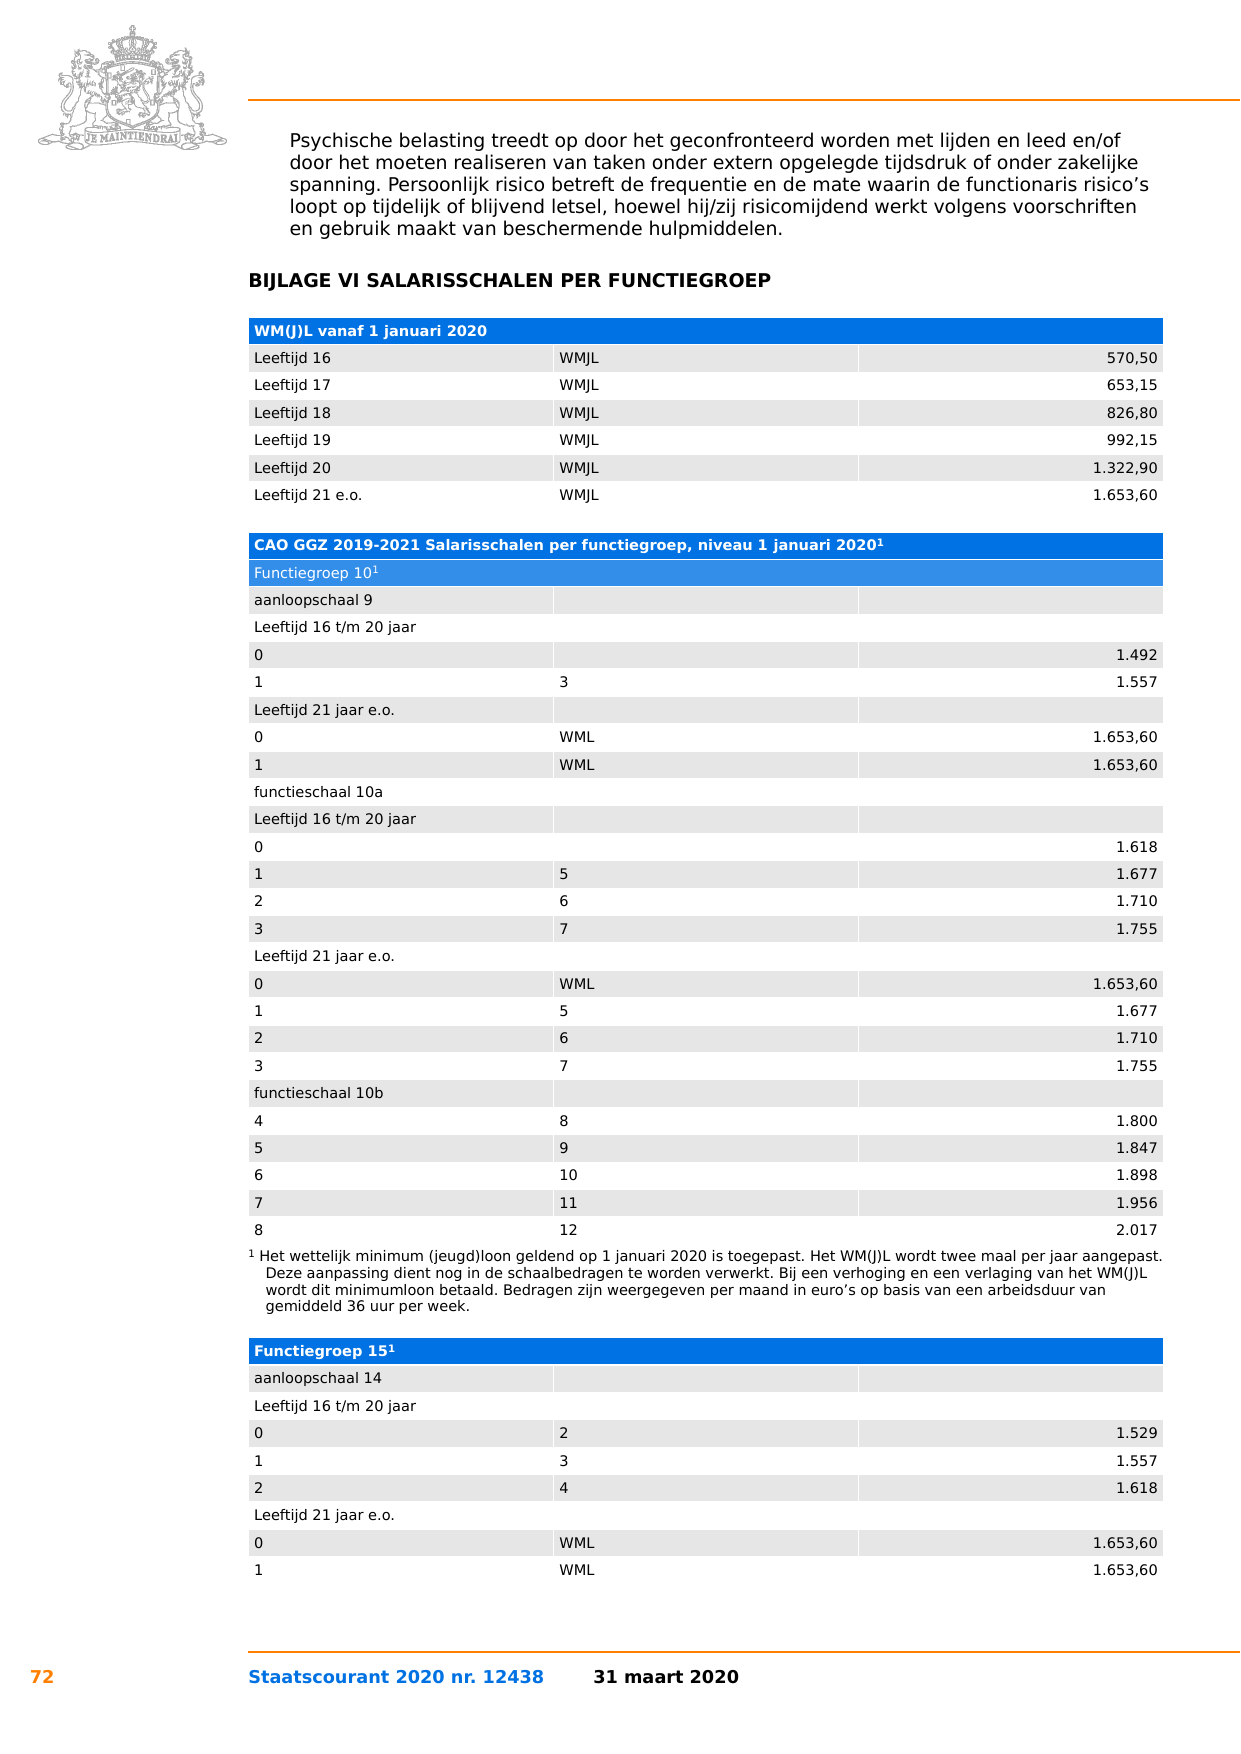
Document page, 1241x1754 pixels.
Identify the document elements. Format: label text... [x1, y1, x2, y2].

table_cell 3 [554, 670, 858, 696]
table_cell [859, 779, 1163, 805]
table_cell Leeftijd 16 t/m 20 jaar [249, 1393, 553, 1419]
table_cell Leeftijd 16 t/m 20 jaar [249, 806, 553, 833]
table_cell functieschaal 10a [249, 779, 553, 805]
table_cell [859, 944, 1163, 970]
table_cell 11 [554, 1190, 858, 1216]
table_cell 1.710 [859, 1026, 1163, 1052]
table_cell [554, 1503, 858, 1529]
table_cell 1.653,60 [859, 1530, 1163, 1556]
table_cell functieschaal 10b [249, 1080, 553, 1107]
table_cell Leeftijd 21 jaar e.o. [249, 1503, 553, 1529]
table_cell 2 [249, 1475, 553, 1501]
table_cell Functiegroep 101 [249, 560, 1163, 586]
table_cell 12 [554, 1218, 858, 1244]
table_cell [554, 1393, 858, 1419]
table_cell Leeftijd 18 [249, 400, 553, 426]
table_cell 1 Het wettelijk minimum (jeugd)loon geldend op 1 januari 2020 is toegepast. Het WM(J)L wordt twee maal per jaar aangepast. Deze aanpassing dient nog in de schaalbedragen te worden verwerkt. Bij een verhoging en een verlaging van het WM(J)L wordt dit minimumloon betaald. Bedragen zijn weergegeven per maand in euro’s op basis van een arbeidsduur van gemiddeld 36 uur per week. [248, 1245, 1163, 1315]
subtitle BIJLAGE VI SALARISSCHALEN PER FUNCTIEGROEP [248, 270, 1163, 292]
table_cell 1 [249, 670, 553, 696]
table_cell 2.017 [859, 1218, 1163, 1244]
table_cell 4 [249, 1108, 553, 1134]
table_cell 7 [249, 1190, 553, 1216]
table_cell 1 [249, 1448, 553, 1474]
table_cell WMJL [554, 455, 858, 481]
table_cell WMJL [554, 400, 858, 426]
table_cell 0 [249, 642, 553, 668]
table_cell 1.653,60 [859, 1557, 1163, 1584]
table_cell [554, 697, 858, 723]
table_cell 1.557 [859, 670, 1163, 696]
table_cell [554, 615, 858, 641]
table_cell 9 [554, 1135, 858, 1162]
table_cell WMJL [554, 345, 858, 372]
table_cell 2 [249, 889, 553, 915]
table_cell [859, 1080, 1163, 1107]
table_cell Leeftijd 16 [249, 345, 553, 372]
table_cell 7 [554, 916, 858, 942]
table_cell Leeftijd 19 [249, 428, 553, 454]
table_cell 1.557 [859, 1448, 1163, 1474]
table_cell Leeftijd 21 jaar e.o. [249, 697, 553, 723]
table_cell 8 [249, 1218, 553, 1244]
table_cell Leeftijd 21 jaar e.o. [249, 944, 553, 970]
table_cell 3 [249, 916, 553, 942]
table_cell 5 [554, 861, 858, 888]
table_cell 5 [554, 998, 858, 1024]
table_cell 1.898 [859, 1163, 1163, 1189]
table_cell WML [554, 724, 858, 751]
table_cell [554, 642, 858, 668]
table_cell 6 [554, 889, 858, 915]
table_cell 3 [249, 1053, 553, 1079]
table_cell 1.956 [859, 1190, 1163, 1216]
table_cell 1.755 [859, 916, 1163, 942]
table_cell 5 [249, 1135, 553, 1162]
table_cell 0 [249, 1420, 553, 1447]
table_cell WML [554, 971, 858, 997]
table_cell 992,15 [859, 428, 1163, 454]
picture [38, 25, 227, 150]
table_cell 1.800 [859, 1108, 1163, 1134]
table_cell [554, 779, 858, 805]
table_header WM(J)L vanaf 1 januari 2020 [249, 318, 1163, 344]
table_cell 1.755 [859, 1053, 1163, 1079]
table_cell aanloopschaal 9 [249, 587, 553, 614]
table_cell Leeftijd 21 e.o. [249, 482, 553, 508]
table_cell 1.677 [859, 861, 1163, 888]
table_cell 1.653,60 [859, 971, 1163, 997]
table_cell [859, 1393, 1163, 1419]
table_cell 1.529 [859, 1420, 1163, 1447]
table_cell 1 [249, 861, 553, 888]
table_cell WML [554, 1557, 858, 1584]
table_cell 1.847 [859, 1135, 1163, 1162]
table_cell [554, 944, 858, 970]
table_cell 6 [554, 1026, 858, 1052]
table_cell [554, 834, 858, 860]
table_cell 1.710 [859, 889, 1163, 915]
table_cell Leeftijd 17 [249, 373, 553, 399]
table_cell 570,50 [859, 345, 1163, 372]
table_cell 1.618 [859, 1475, 1163, 1501]
table_cell 1 [249, 998, 553, 1024]
table_cell [859, 697, 1163, 723]
table_cell 826,80 [859, 400, 1163, 426]
table_cell 1.618 [859, 834, 1163, 860]
table_cell 6 [249, 1163, 553, 1189]
table_cell 8 [554, 1108, 858, 1134]
table_cell WMJL [554, 428, 858, 454]
table_cell 3 [554, 1448, 858, 1474]
table_cell WMJL [554, 482, 858, 508]
table_cell [859, 806, 1163, 833]
table_cell 1.492 [859, 642, 1163, 668]
table_cell WML [554, 1530, 858, 1556]
table_cell 1.653,60 [859, 752, 1163, 778]
table_cell [554, 1080, 858, 1107]
table_cell 2 [554, 1420, 858, 1447]
table_cell 1.653,60 [859, 482, 1163, 508]
table_cell Leeftijd 16 t/m 20 jaar [249, 615, 553, 641]
table_header Functiegroep 151 [249, 1338, 1163, 1364]
table_cell 10 [554, 1163, 858, 1189]
table_cell [859, 587, 1163, 614]
table_cell 0 [249, 724, 553, 751]
table_cell 1.322,90 [859, 455, 1163, 481]
table_cell [859, 1366, 1163, 1392]
table_cell [554, 1366, 858, 1392]
table_cell aanloopschaal 14 [249, 1366, 553, 1392]
table_cell [859, 1503, 1163, 1529]
table_cell 1 [249, 752, 553, 778]
table_cell 0 [249, 971, 553, 997]
table_cell WML [554, 752, 858, 778]
table_cell [859, 615, 1163, 641]
table_cell 2 [249, 1026, 553, 1052]
table_cell 4 [554, 1475, 858, 1501]
table_cell [554, 587, 858, 614]
table_cell 1.677 [859, 998, 1163, 1024]
table_cell 1.653,60 [859, 724, 1163, 751]
table_cell 7 [554, 1053, 858, 1079]
table_cell WMJL [554, 373, 858, 399]
table_cell 0 [249, 1530, 553, 1556]
text Psychische belasting treedt op door het geconfronteerd worden met lijden en leed en/of door het moeten realiseren van taken onder extern opgelegde tijdsdruk of onder zakelijke spanning. Persoonlijk risico betreft de frequentie en de mate waarin de functionaris risico’s loopt op tijdelijk of blijvend letsel, hoewel hij/zij risicomijdend werkt volgens voorschriften en gebruik maakt van beschermende hulpmiddelen. [289, 130, 1163, 240]
table_cell Leeftijd 20 [249, 455, 553, 481]
table_header CAO GGZ 2019-2021 Salarisschalen per functiegroep, niveau 1 januari 20201 [249, 533, 1163, 559]
table_cell 0 [249, 834, 553, 860]
table_cell 653,15 [859, 373, 1163, 399]
table_cell 1 [249, 1557, 553, 1584]
table_cell [554, 806, 858, 833]
